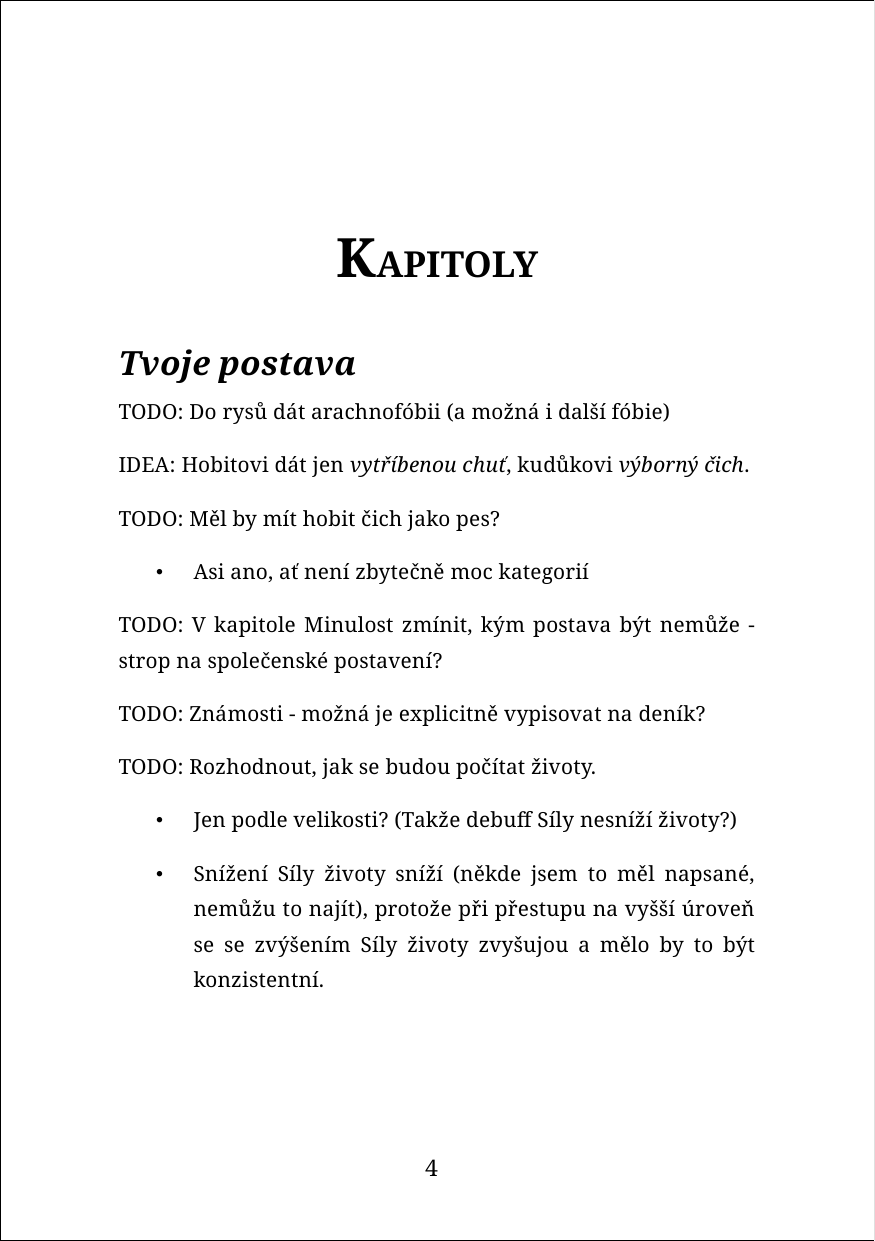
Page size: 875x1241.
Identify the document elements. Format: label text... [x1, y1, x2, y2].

text TODO: Měl by mít hobit čich jako pes? [118, 504, 756, 532]
subtitle Tvoje postava [118, 340, 756, 386]
subtitle Kapitoly [118, 219, 756, 293]
text IDEA: Hobitovi dát jen vytříbenou chuť, kudůkovi výborný čich. [118, 451, 756, 479]
list Asi ano, ať není zbytečně moc kategorií [156, 557, 756, 585]
text TODO: Známosti - možná je explicitně vypisovat na deník? [118, 699, 756, 727]
text TODO: Do rysů dát arachnofóbii (a možná i další fóbie) [118, 397, 756, 426]
text TODO: V kapitole Minulost zmínit, kým postava být nemůže - strop na společenské postavení? [118, 610, 756, 674]
list Snížení Síly životy sníží (někde jsem to měl napsané, nemůžu to najít), protože při přestupu na vyšší úroveň se se zvýšením Síly životy zvyšujou a mělo by to být konzistentní. [156, 859, 756, 994]
list Jen podle velikosti? (Takže debuff Síly nesníží životy?) [156, 805, 756, 834]
text TODO: Rozhodnout, jak se budou počítat životy. [118, 752, 756, 781]
